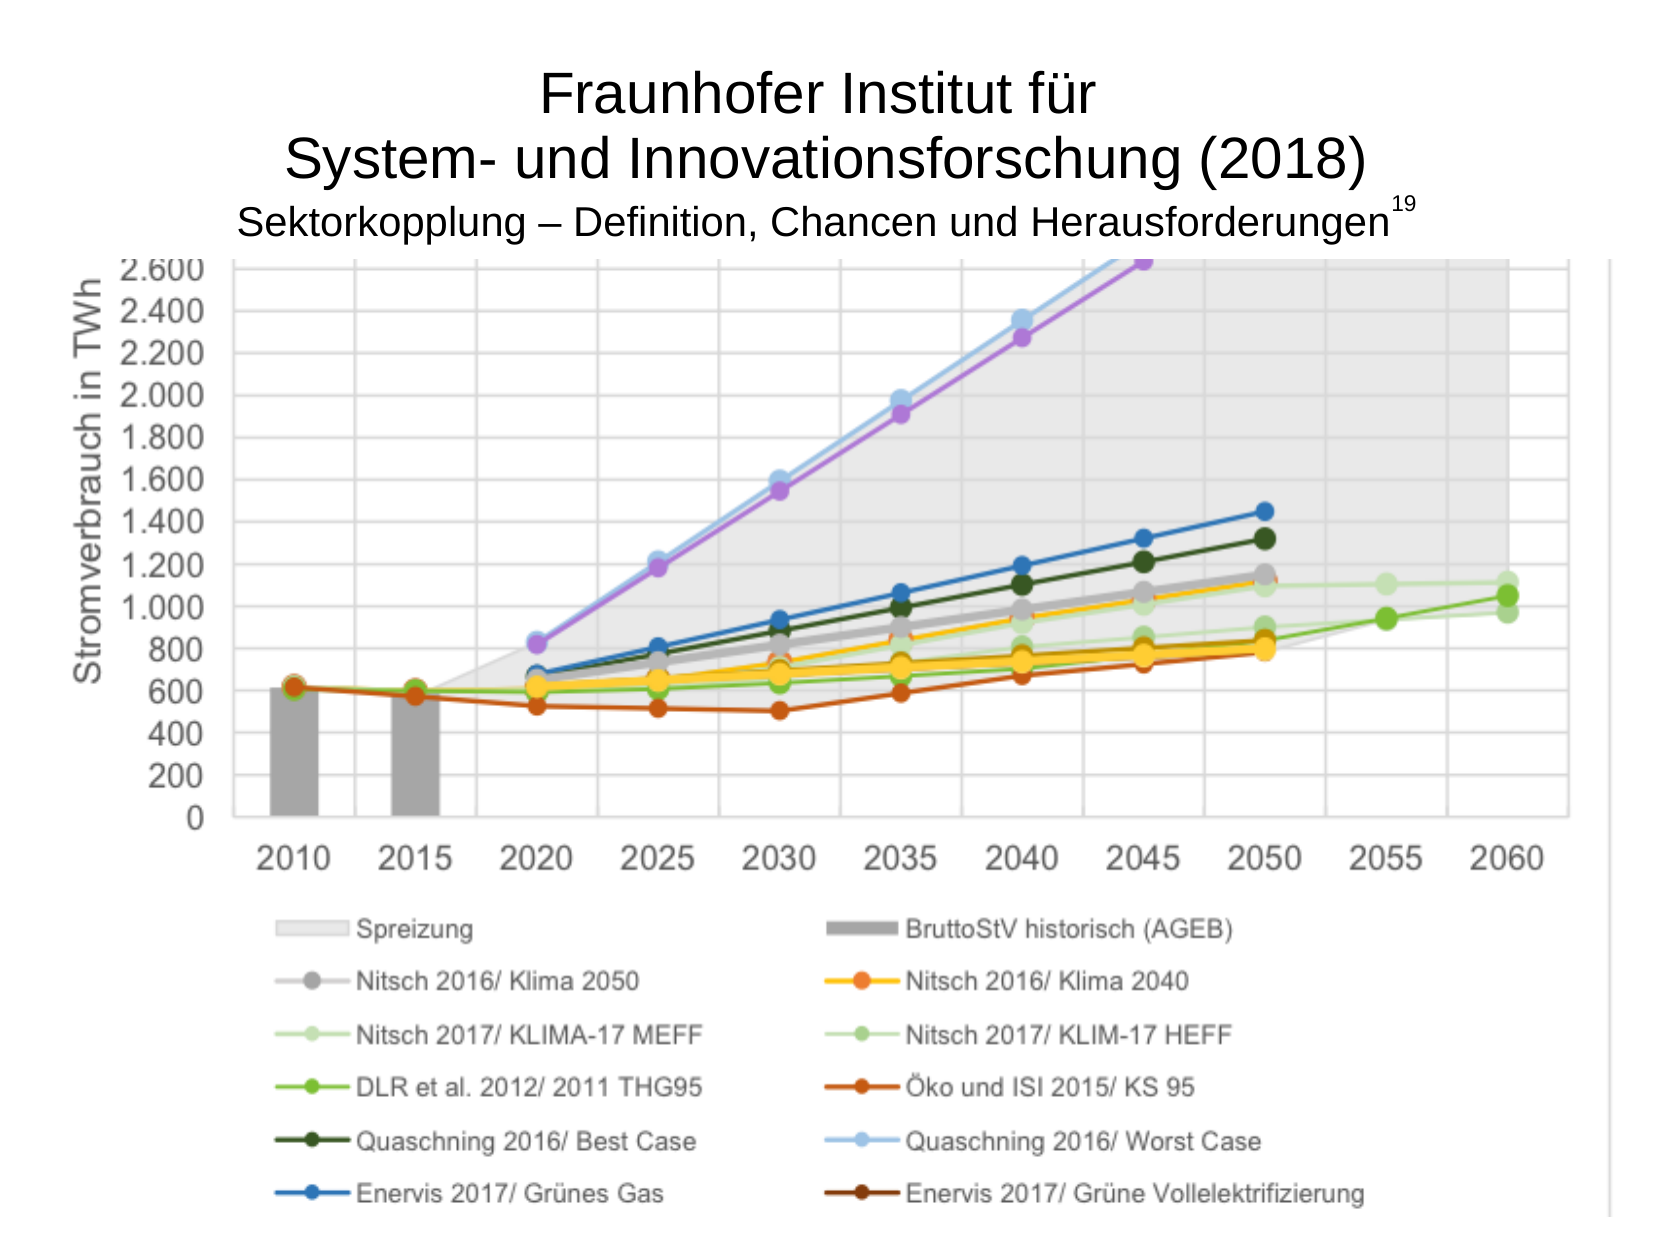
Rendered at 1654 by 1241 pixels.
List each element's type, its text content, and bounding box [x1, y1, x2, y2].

picture [23, 259, 1619, 1217]
title Fraunhofer Institut für System- und Innovationsforschung (2018) Sektorkopplung – Definition, Chancen und Herausforderungen19 [82, 49, 1571, 257]
